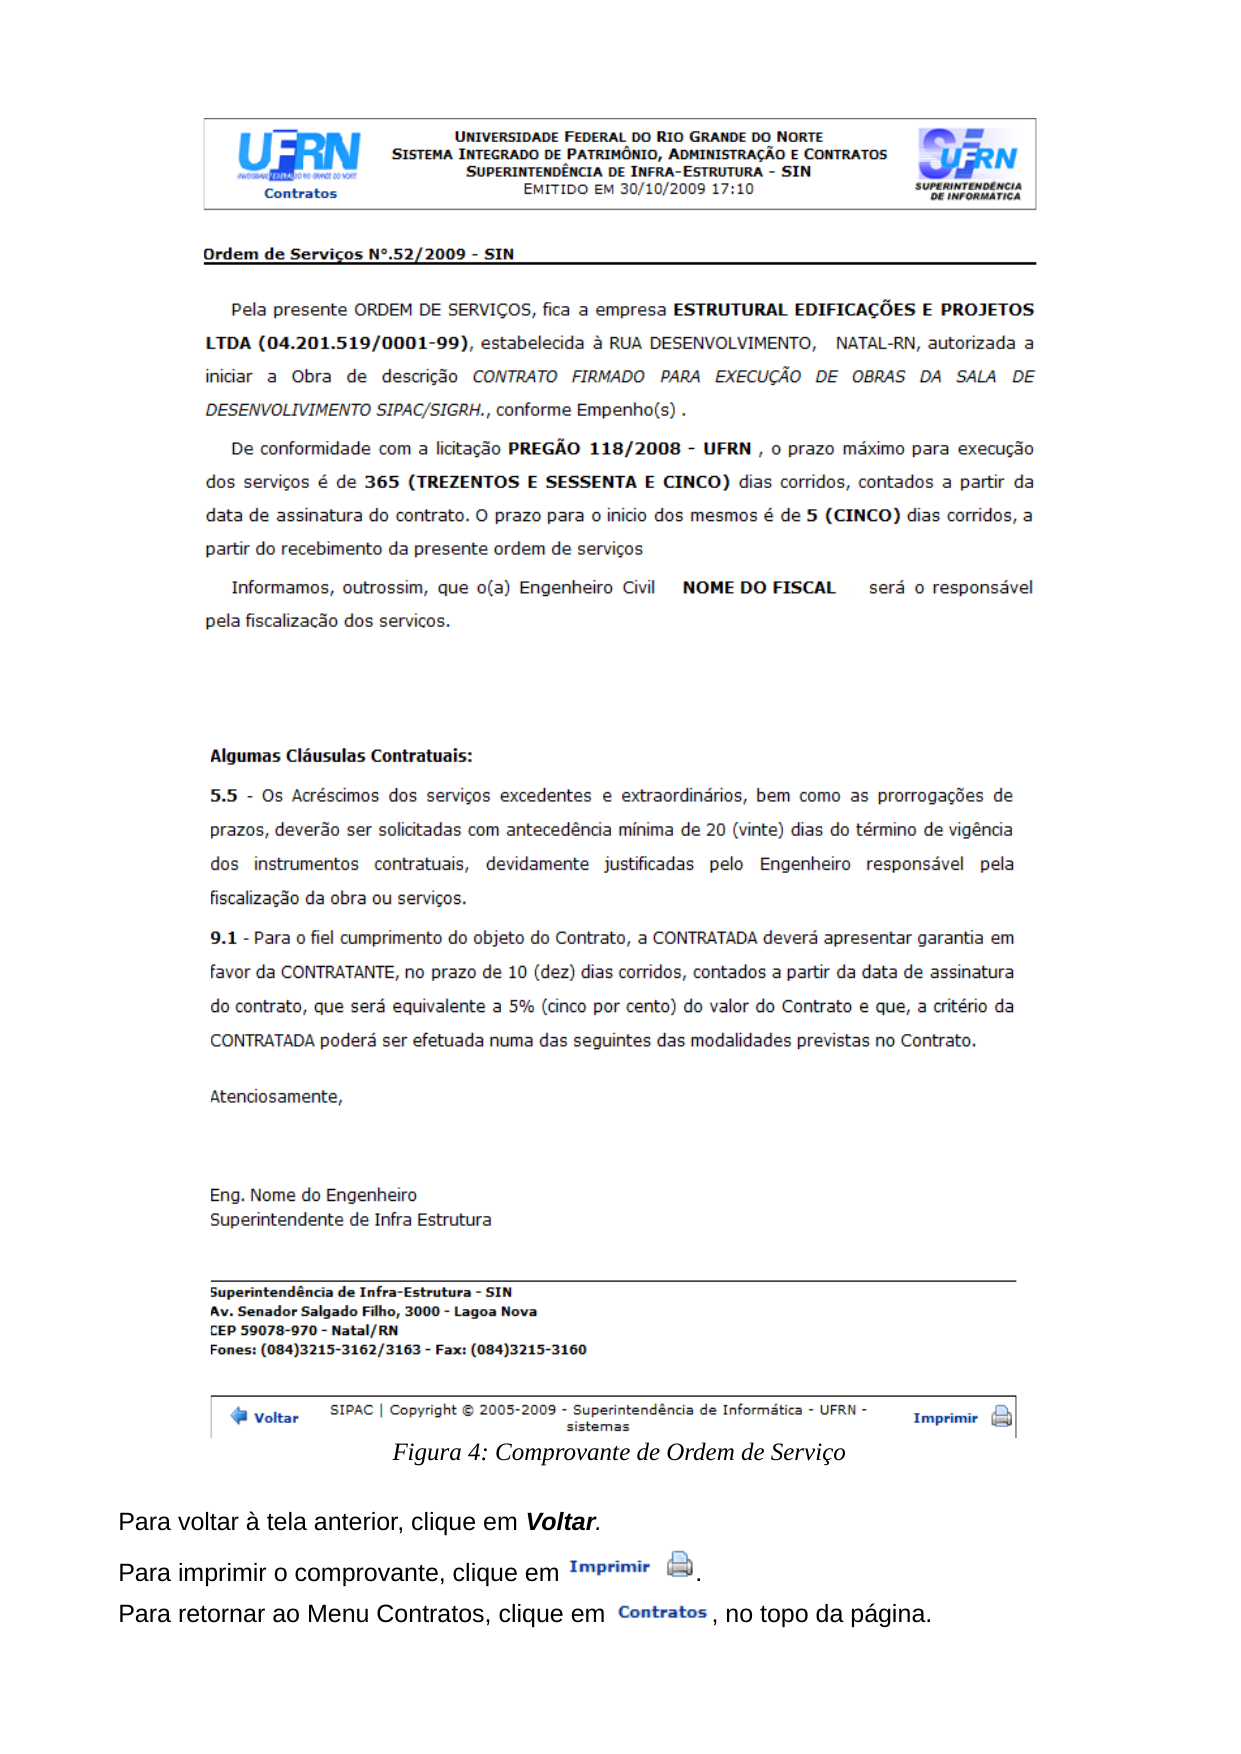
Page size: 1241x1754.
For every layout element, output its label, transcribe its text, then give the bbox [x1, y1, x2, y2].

text Para retornar ao Menu Contratos, clique em , no topo da página. [118, 1599, 1122, 1628]
text Figura 4: Comprovante de Ordem de Serviço [120, 1438, 1120, 1466]
picture [203, 118, 1037, 1438]
text Para imprimir o comprovante, clique em . [118, 1549, 1122, 1587]
picture [567, 1548, 695, 1582]
picture [612, 1603, 712, 1623]
text Para voltar à tela anterior, clique em Voltar. [118, 1507, 1122, 1536]
